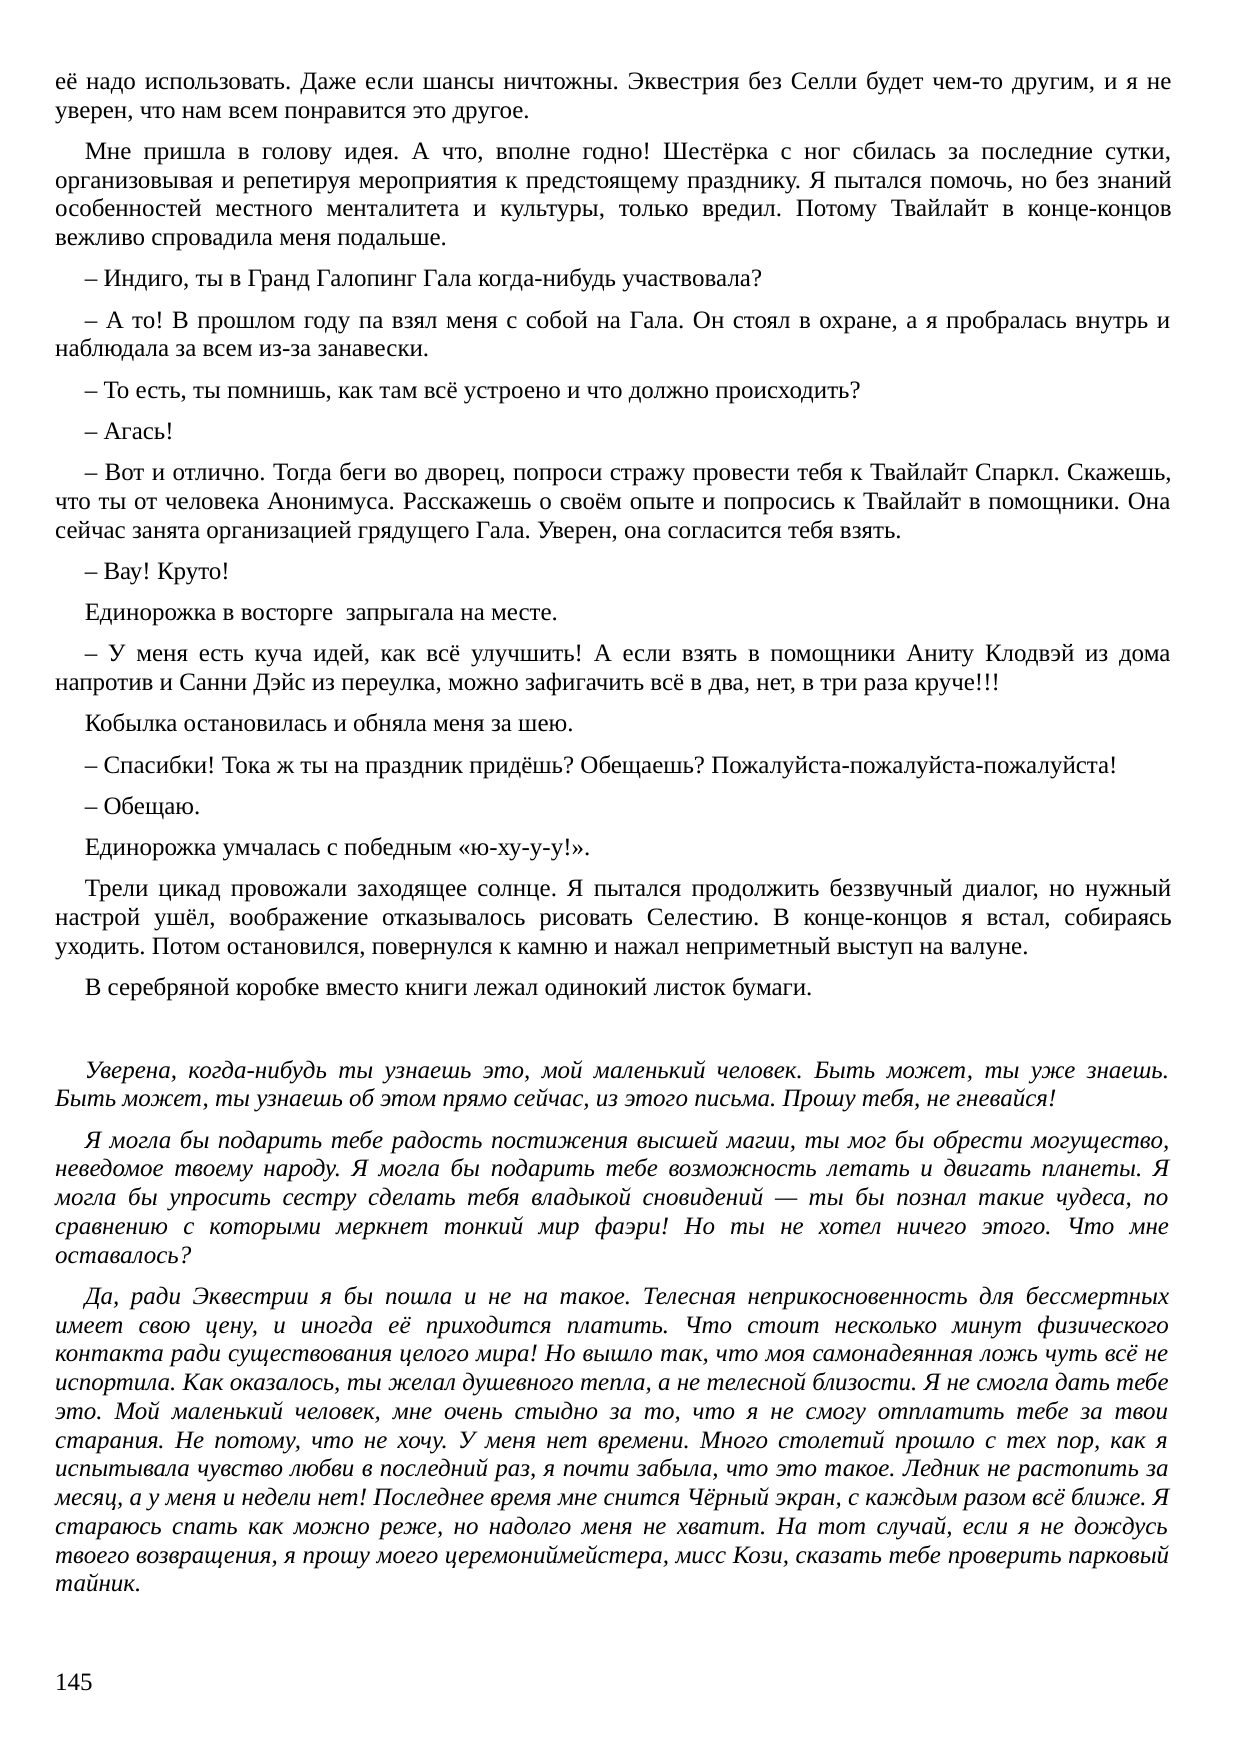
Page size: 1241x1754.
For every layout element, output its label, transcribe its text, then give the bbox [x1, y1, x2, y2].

text – Вау! Круто! [55, 556, 1173, 585]
text В серебряной коробке вместо книги лежал одинокий листок бумаги. [55, 972, 1173, 1001]
text – Индиго, ты в Гранд Галопинг Гала когда-нибудь участвовала? [55, 263, 1173, 292]
text – У меня есть куча идей, как всё улучшить! А если взять в помощники Аниту Клодвэй из дома напротив и Санни Дэйс из переулка, можно зафигачить всё в два, нет, в три раза круче!!! [55, 638, 1173, 696]
text её надо использовать. Даже если шансы ничтожны. Эквестрия без Селли будет чем-то другим, и я не уверен, что нам всем понравится это другое. [55, 66, 1173, 123]
text Единорожка умчалась с победным «ю-ху-у-у!». [55, 832, 1173, 861]
text Единорожка в восторге запрыгала на месте. [55, 597, 1173, 626]
text – То есть, ты помнишь, как там всё устроено и что должно происходить? [55, 375, 1173, 403]
text Я могла бы подарить тебе радость постижения высшей магии, ты мог бы обрести могущество, неведомое твоему народу. Я могла бы подарить тебе возможность летать и двигать планеты. Я могла бы упросить сестру сделать тебя владыкой сновидений — ты бы познал такие чудеса, по сравнению с которыми меркнет тонкий мир фаэри! Но ты не хотел ничего этого. Что мне оставалось? [55, 1125, 1173, 1268]
text Кобылка остановилась и обняла меня за шею. [55, 708, 1173, 737]
text – Спасибки! Тока ж ты на праздник придёшь? Обещаешь? Пожалуйста-пожалуйста-пожалуйста! [55, 750, 1173, 778]
text – Вот и отлично. Тогда беги во дворец, попроси стражу провести тебя к Твайлайт Спаркл. Скажешь, что ты от человека Анонимуса. Расскажешь о своём опыте и попросись к Твайлайт в помощники. Она сейчас занята организацией грядущего Гала. Уверен, она согласится тебя взять. [55, 457, 1173, 543]
text Да, ради Эквестрии я бы пошла и не на такое. Телесная неприкосновенность для бессмертных имеет свою цену, и иногда её приходится платить. Что стоит несколько минут физического контакта ради существования целого мира! Но вышло так, что моя самонадеянная ложь чуть всё не испортила. Как оказалось, ты желал душевного тепла, а не телесной близости. Я не смогла дать тебе это. Мой маленький человек, мне очень стыдно за то, что я не смогу отплатить тебе за твои старания. Не потому, что не хочу. У меня нет времени. Много столетий прошло с тех пор, как я испытывала чувство любви в последний раз, я почти забыла, что это такое. Ледник не растопить за месяц, а у меня и недели нет! Последнее время мне снится Чёрный экран, с каждым разом всё ближе. Я стараюсь спать как можно реже, но надолго меня не хватит. На тот случай, если я не дождусь твоего возвращения, я прошу моего церемониймейстера, мисс Кози, сказать тебе проверить парковый тайник. [55, 1281, 1173, 1597]
text – Агась! [55, 416, 1173, 445]
text – А то! В прошлом году па взял меня с собой на Гала. Он стоял в охране, а я пробралась внутрь и наблюдала за всем из-за занавески. [55, 305, 1173, 362]
text Трели цикад провожали заходящее солнце. Я пытался продолжить беззвучный диалог, но нужный настрой ушёл, воображение отказывалось рисовать Селестию. В конце-концов я встал, собираясь уходить. Потом остановился, повернулся к камню и нажал неприметный выступ на валуне. [55, 873, 1173, 960]
text Мне пришла в голову идея. А что, вполне годно! Шестёрка с ног сбилась за последние сутки, организовывая и репетируя мероприятия к предстоящему празднику. Я пытался помочь, но без знаний особенностей местного менталитета и культуры, только вредил. Потому Твайлайт в конце-концов вежливо спровадила меня подальше. [55, 136, 1173, 251]
text Уверена, когда-нибудь ты узнаешь это, мой маленький человек. Быть может, ты уже знаешь. Быть может, ты узнаешь об этом прямо сейчас, из этого письма. Прошу тебя, не гневайся! [55, 1055, 1173, 1112]
text – Обещаю. [55, 791, 1173, 820]
